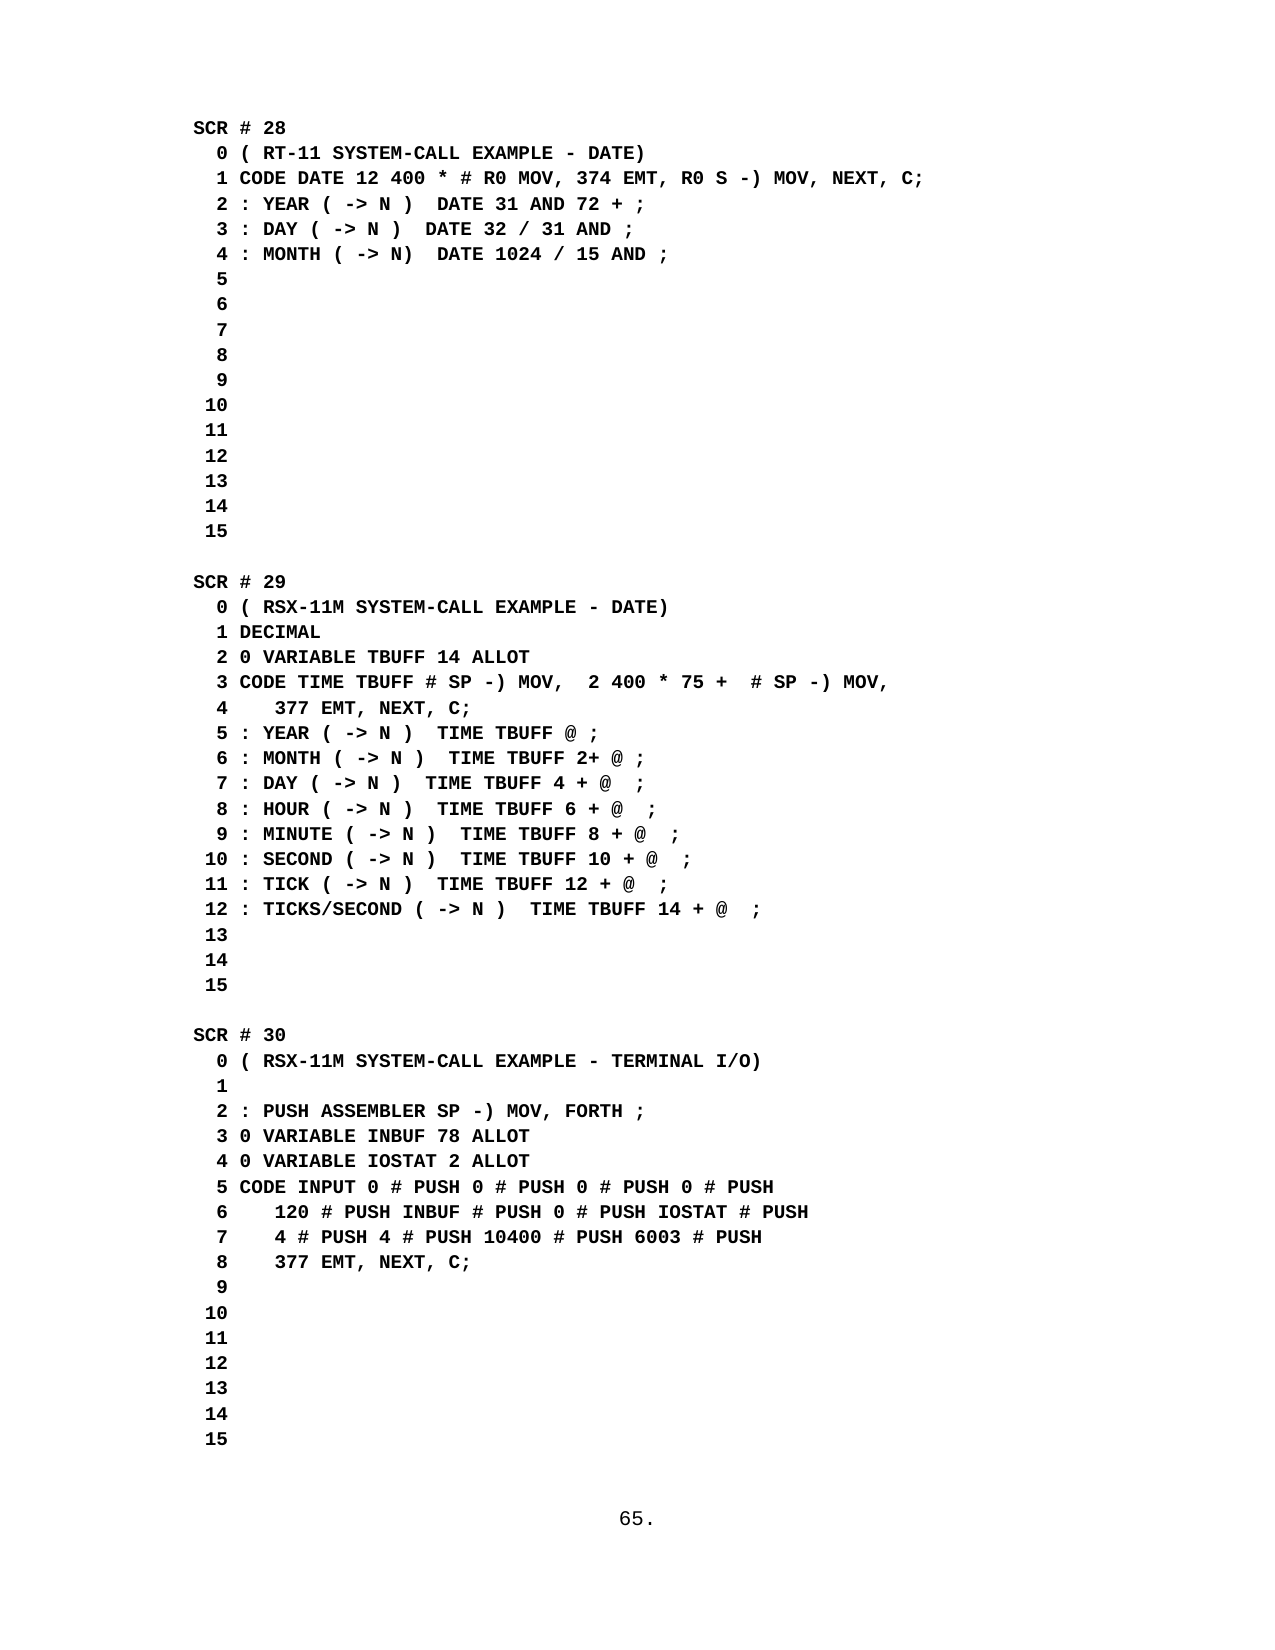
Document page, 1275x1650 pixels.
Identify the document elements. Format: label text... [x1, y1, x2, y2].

text 9 [193, 1278, 1157, 1300]
text 10 [193, 1303, 1157, 1325]
text 10 [193, 395, 1157, 417]
text 15 [193, 521, 1157, 543]
text 7 4 # PUSH 4 # PUSH 10400 # PUSH 6003 # PUSH [193, 1227, 1157, 1249]
text 6 : MONTH ( -> N ) TIME TBUFF 2+ @ ; [193, 748, 1157, 770]
text SCR # 28 [193, 118, 1157, 140]
text 0 ( RT-11 SYSTEM-CALL EXAMPLE - DATE) [193, 143, 1157, 165]
text 4 0 VARIABLE IOSTAT 2 ALLOT [193, 1152, 1157, 1174]
text 9 [193, 370, 1157, 392]
text 11 : TICK ( -> N ) TIME TBUFF 12 + @ ; [193, 874, 1157, 896]
text 14 [193, 496, 1157, 518]
text 5 CODE INPUT 0 # PUSH 0 # PUSH 0 # PUSH 0 # PUSH [193, 1177, 1157, 1199]
text 15 [193, 1429, 1157, 1451]
text 12 : TICKS/SECOND ( -> N ) TIME TBUFF 14 + @ ; [193, 899, 1157, 922]
text 11 [193, 1328, 1157, 1350]
text 1 [193, 1076, 1157, 1098]
text 3 0 VARIABLE INBUF 78 ALLOT [193, 1126, 1157, 1148]
text 4 377 EMT, NEXT, C; [193, 698, 1157, 720]
text SCR # 29 [193, 572, 1157, 594]
text 11 [193, 421, 1157, 443]
text 10 : SECOND ( -> N ) TIME TBUFF 10 + @ ; [193, 849, 1157, 871]
text 12 [193, 1353, 1157, 1375]
text 14 [193, 1404, 1157, 1426]
text 3 CODE TIME TBUFF # SP -) MOV, 2 400 * 75 + # SP -) MOV, [193, 673, 1157, 695]
text 6 [193, 294, 1157, 317]
text 5 : YEAR ( -> N ) TIME TBUFF @ ; [193, 723, 1157, 745]
text 1 DECIMAL [193, 622, 1157, 644]
text 9 : MINUTE ( -> N ) TIME TBUFF 8 + @ ; [193, 824, 1157, 846]
text 0 ( RSX-11M SYSTEM-CALL EXAMPLE - TERMINAL I/O) [193, 1051, 1157, 1073]
text 13 [193, 471, 1157, 493]
text 2 : PUSH ASSEMBLER SP -) MOV, FORTH ; [193, 1101, 1157, 1123]
text 2 0 VARIABLE TBUFF 14 ALLOT [193, 647, 1157, 669]
text 8 [193, 345, 1157, 367]
text 6 120 # PUSH INBUF # PUSH 0 # PUSH IOSTAT # PUSH [193, 1202, 1157, 1224]
text 4 : MONTH ( -> N) DATE 1024 / 15 AND ; [193, 244, 1157, 266]
text 14 [193, 950, 1157, 972]
text 12 [193, 446, 1157, 468]
text 8 377 EMT, NEXT, C; [193, 1252, 1157, 1274]
text 15 [193, 975, 1157, 997]
text 0 ( RSX-11M SYSTEM-CALL EXAMPLE - DATE) [193, 597, 1157, 619]
text 13 [193, 1378, 1157, 1401]
text SCR # 30 [193, 1026, 1157, 1048]
text 8 : HOUR ( -> N ) TIME TBUFF 6 + @ ; [193, 799, 1157, 821]
text 7 [193, 320, 1157, 342]
text 3 : DAY ( -> N ) DATE 32 / 31 AND ; [193, 219, 1157, 241]
text 7 : DAY ( -> N ) TIME TBUFF 4 + @ ; [193, 773, 1157, 796]
text 13 [193, 925, 1157, 947]
text 2 : YEAR ( -> N ) DATE 31 AND 72 + ; [193, 194, 1157, 216]
text 1 CODE DATE 12 400 * # R0 MOV, 374 EMT, R0 S -) MOV, NEXT, C; [193, 168, 1157, 191]
text 5 [193, 269, 1157, 291]
